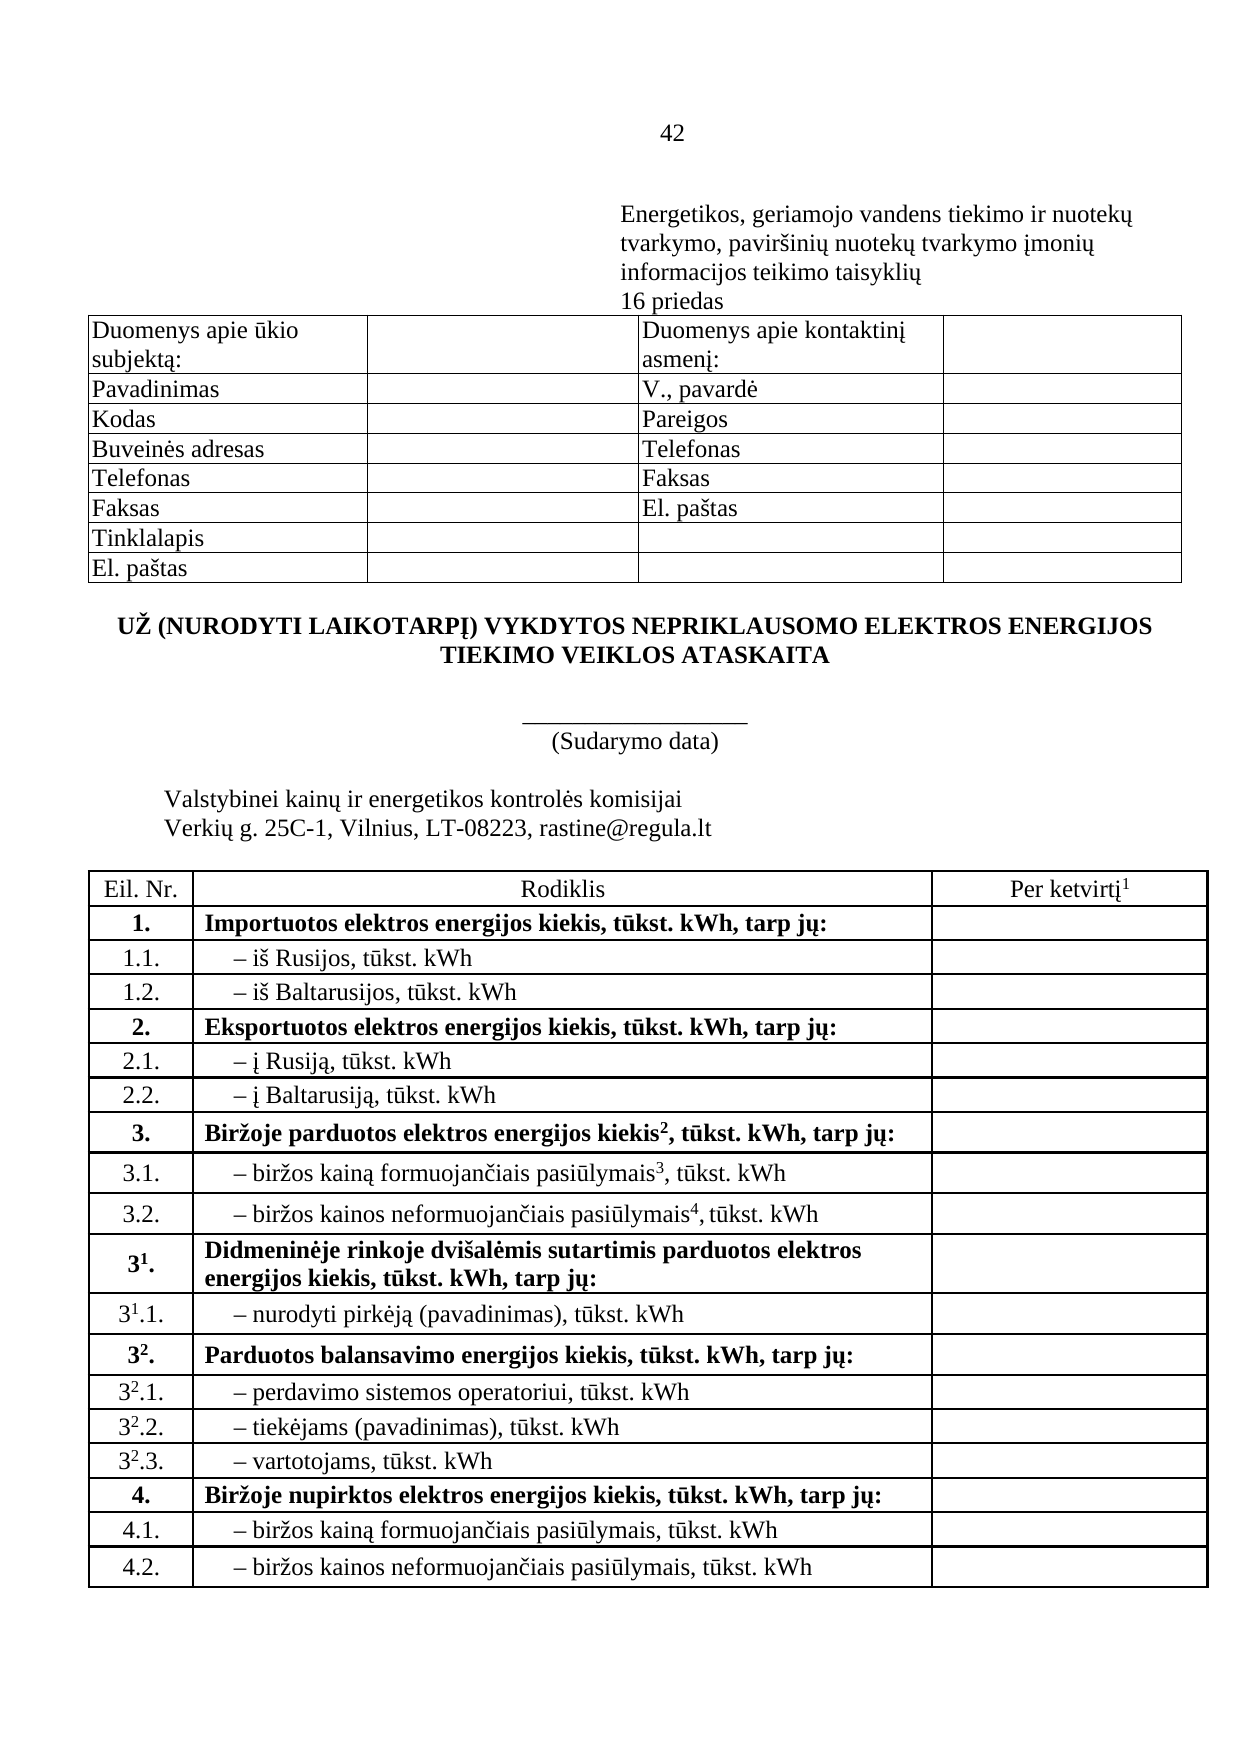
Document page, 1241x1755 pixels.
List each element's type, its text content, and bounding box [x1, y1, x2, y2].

table_cell Parduotos balansavimo energijos kiekis, tūkst. kWh, tarp jų: [194, 1335, 931, 1373]
table_cell Biržoje parduotos elektros energijos kiekis2, tūkst. kWh, tarp jų: [194, 1113, 931, 1151]
table_cell Didmeninėje rinkoje dvišalėmis sutartimis parduotos elektros energijos kiekis, tūkst. kWh, tarp jų: [194, 1235, 931, 1292]
text Valstybinei kainų ir energetikos kontrolės komisijai [89, 784, 1181, 813]
table_cell 3. [90, 1113, 192, 1151]
table_cell [933, 1235, 1206, 1292]
table_cell [944, 374, 1181, 403]
text Verkių g. 25C-1, Vilnius, LT-08223, rastine@regula.lt [89, 813, 1181, 841]
table_cell – į Rusiją, tūkst. kWh [194, 1044, 931, 1076]
text (Sudarymo data) [89, 726, 1181, 755]
table_cell 1. [90, 907, 192, 939]
table_cell [933, 1376, 1206, 1408]
table_cell Faksas [89, 493, 367, 522]
table_cell [944, 523, 1181, 552]
table_cell – perdavimo sistemos operatoriui, tūkst. kWh [194, 1376, 931, 1408]
table_header [368, 316, 638, 373]
table_cell [944, 464, 1181, 492]
table_cell [933, 1113, 1206, 1151]
table_cell [933, 1194, 1206, 1233]
table_cell – nurodyti pirkėją (pavadinimas), tūkst. kWh [194, 1294, 931, 1333]
table_cell Importuotos elektros energijos kiekis, tūkst. kWh, tarp jų: [194, 907, 931, 939]
table_cell [368, 523, 638, 552]
table_cell Pavadinimas [89, 374, 367, 403]
table_cell – biržos kainos neformuojančiais pasiūlymais4, tūkst. kWh [194, 1194, 931, 1233]
table_cell [639, 553, 943, 582]
table_cell 32. [90, 1335, 192, 1373]
table_cell 1.1. [90, 941, 192, 973]
table_header Duomenys apie ūkio subjektą: [89, 316, 367, 373]
table_cell 2.1. [90, 1044, 192, 1076]
table_header Duomenys apie kontaktinį asmenį: [639, 316, 943, 373]
table_cell Tinklalapis [89, 523, 367, 552]
table_cell [368, 464, 638, 492]
table_cell [933, 1410, 1206, 1442]
table_cell [933, 907, 1206, 939]
table_cell [944, 434, 1181, 462]
table_cell – biržos kainą formuojančiais pasiūlymais, tūkst. kWh [194, 1513, 931, 1545]
table_cell [933, 941, 1206, 973]
table_cell 2.2. [90, 1079, 192, 1111]
table_cell [933, 1044, 1206, 1076]
table_cell – tiekėjams (pavadinimas), tūkst. kWh [194, 1410, 931, 1442]
table_cell [933, 1513, 1206, 1545]
table_cell [933, 1079, 1206, 1111]
table_header Rodiklis [194, 872, 931, 904]
table_cell – iš Baltarusijos, tūkst. kWh [194, 975, 931, 1008]
table_cell [933, 1154, 1206, 1192]
table_cell Eksportuotos elektros energijos kiekis, tūkst. kWh, tarp jų: [194, 1010, 931, 1042]
table_cell – biržos kainą formuojančiais pasiūlymais3, tūkst. kWh [194, 1154, 931, 1192]
text __________________ [89, 698, 1181, 726]
table_cell 3.2. [90, 1194, 192, 1233]
table_cell 32.2. [90, 1410, 192, 1442]
table_cell Buveinės adresas [89, 434, 367, 462]
table_cell 32.1. [90, 1376, 192, 1408]
text 16 priedas [620, 286, 1181, 314]
table_cell 31. [90, 1235, 192, 1292]
table_cell [368, 374, 638, 403]
table_cell Biržoje nupirktos elektros energijos kiekis, tūkst. kWh, tarp jų: [194, 1479, 931, 1511]
table_cell [933, 1479, 1206, 1511]
table_cell [368, 404, 638, 433]
table_cell [933, 1010, 1206, 1042]
table_cell – biržos kainos neformuojančiais pasiūlymais, tūkst. kWh [194, 1548, 931, 1586]
table_cell 32.3. [90, 1444, 192, 1477]
table_cell 31.1. [90, 1294, 192, 1333]
table_cell Faksas [639, 464, 943, 492]
table_header Per ketvirtį1 [933, 872, 1206, 904]
text UŽ (NURODYTI LAIKOTARPĮ) VYKDYTOS NEPRIKLAUSOMO ELEKTROS ENERGIJOS TIEKIMO VEIKLOS ATASKAITA [89, 611, 1181, 669]
table_cell [944, 404, 1181, 433]
table_cell [933, 1548, 1206, 1586]
table_cell – vartotojams, tūkst. kWh [194, 1444, 931, 1477]
table_cell [933, 1444, 1206, 1477]
table_cell El. paštas [89, 553, 367, 582]
table_cell El. paštas [639, 493, 943, 522]
table_cell Telefonas [639, 434, 943, 462]
table_cell [933, 975, 1206, 1008]
table_cell 4. [90, 1479, 192, 1511]
table_cell [368, 434, 638, 462]
table_cell [639, 523, 943, 552]
table_cell 4.2. [90, 1548, 192, 1586]
table_cell 1.2. [90, 975, 192, 1008]
table_cell V., pavardė [639, 374, 943, 403]
table_cell [933, 1335, 1206, 1373]
table_cell 4.1. [90, 1513, 192, 1545]
table_cell – iš Rusijos, tūkst. kWh [194, 941, 931, 973]
table_cell Pareigos [639, 404, 943, 433]
text Energetikos, geriamojo vandens tiekimo ir nuotekų tvarkymo, paviršinių nuotekų tvarkymo įmonių informacijos teikimo taisyklių [620, 199, 1181, 286]
table_cell [933, 1294, 1206, 1333]
table_cell – į Baltarusiją, tūkst. kWh [194, 1079, 931, 1111]
table_cell [368, 493, 638, 522]
table_cell [944, 553, 1181, 582]
table_cell Kodas [89, 404, 367, 433]
table_header Eil. Nr. [90, 872, 192, 904]
table_cell Telefonas [89, 464, 367, 492]
table_header [944, 316, 1181, 373]
table_cell [368, 553, 638, 582]
table_cell [944, 493, 1181, 522]
table_cell 3.1. [90, 1154, 192, 1192]
table_cell 2. [90, 1010, 192, 1042]
